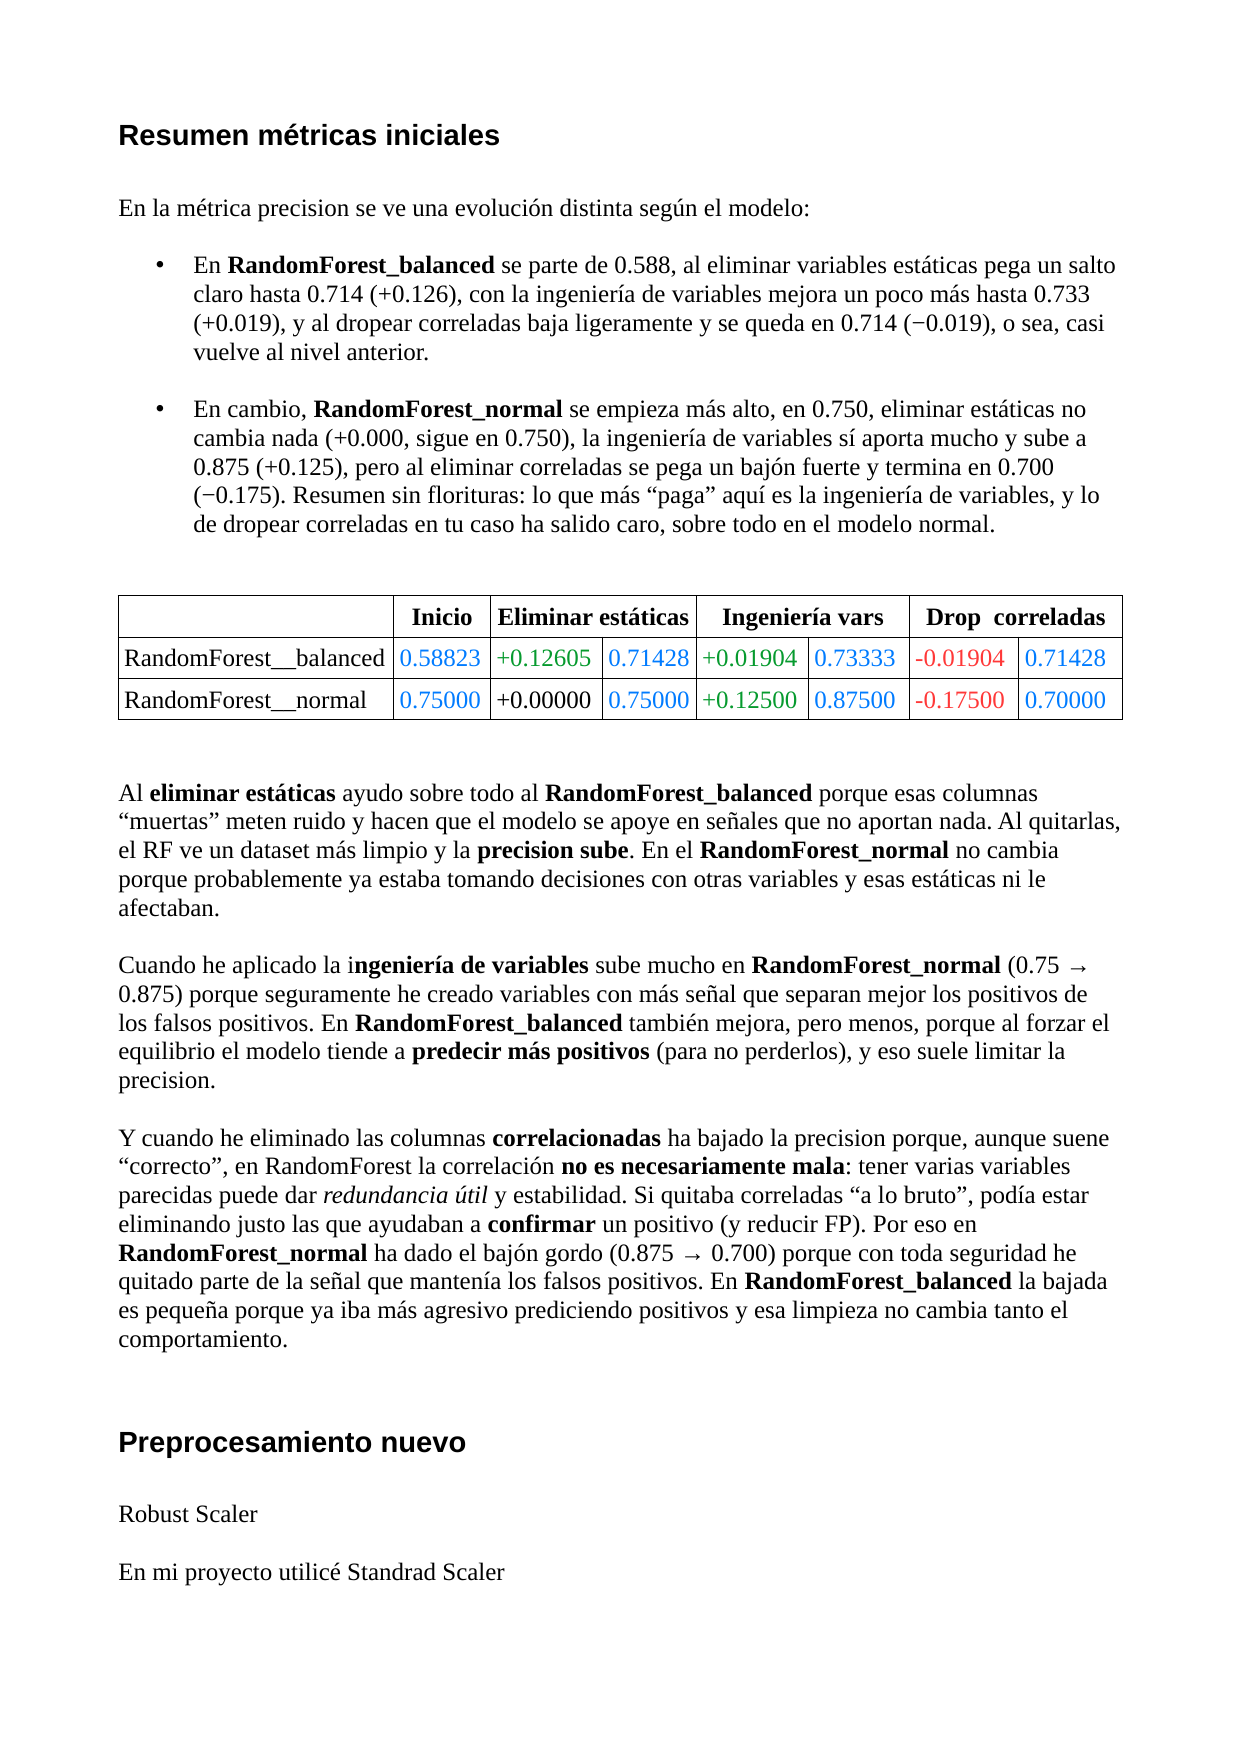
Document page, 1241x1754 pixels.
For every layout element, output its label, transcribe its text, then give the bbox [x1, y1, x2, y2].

text Robust Scaler [118, 1499, 1122, 1528]
subtitle Preprocesamiento nuevo [118, 1425, 1122, 1458]
text En la métrica precision se ve una evolución distinta según el modelo: [118, 193, 1122, 222]
table_cell 0.75000 [603, 679, 696, 719]
table_header [119, 596, 393, 637]
table_cell +0.01904 [697, 638, 808, 678]
table_cell RandomForest__balanced [119, 638, 393, 678]
table_cell 0.71428 [1019, 638, 1122, 678]
table_cell 0.73333 [809, 638, 909, 678]
table_header Ingeniería vars [697, 596, 909, 637]
table_header Drop correladas [910, 596, 1122, 637]
table_cell +0.00000 [491, 679, 602, 719]
table_cell +0.12605 [491, 638, 602, 678]
list En cambio, RandomForest_normal se empieza más alto, en 0.750, eliminar estáticas no cambia nada (+0.000, sigue en 0.750), la ingeniería de variables sí aporta mucho y sube a 0.875 (+0.125), pero al eliminar correladas se pega un bajón fuerte y termina en 0.700 (−0.175). Resumen sin florituras: lo que más “paga” aquí es la ingeniería de variables, y lo de dropear correladas en tu caso ha salido caro, sobre todo en el modelo normal. [156, 394, 1122, 538]
table_cell -0.01904 [910, 638, 1018, 678]
table_cell 0.75000 [394, 679, 490, 719]
subtitle Resumen métricas iniciales [118, 118, 1122, 152]
text En mi proyecto utilicé Standrad Scaler [118, 1557, 1122, 1586]
table_cell 0.70000 [1019, 679, 1122, 719]
list En RandomForest_balanced se parte de 0.588, al eliminar variables estáticas pega un salto claro hasta 0.714 (+0.126), con la ingeniería de variables mejora un poco más hasta 0.733 (+0.019), y al dropear correladas baja ligeramente y se queda en 0.714 (−0.019), o sea, casi vuelve al nivel anterior. [156, 250, 1122, 365]
table_header Eliminar estáticas [491, 596, 696, 637]
table_cell 0.71428 [603, 638, 696, 678]
table_cell 0.58823 [394, 638, 490, 678]
table_cell 0.87500 [809, 679, 909, 719]
text Al eliminar estáticas ayudo sobre todo al RandomForest_balanced porque esas columnas “muertas” meten ruido y hacen que el modelo se apoye en señales que no aportan nada. Al quitarlas, el RF ve un dataset más limpio y la precision sube. En el RandomForest_normal no cambia porque probablemente ya estaba tomando decisiones con otras variables y esas estáticas ni le afectaban. [118, 778, 1122, 921]
text Cuando he aplicado la ingeniería de variables sube mucho en RandomForest_normal (0.75 → 0.875) porque seguramente he creado variables con más señal que separan mejor los positivos de los falsos positivos. En RandomForest_balanced también mejora, pero menos, porque al forzar el equilibrio el modelo tiende a predecir más positivos (para no perderlos), y eso suele limitar la precision. [118, 950, 1122, 1094]
table_cell +0.12500 [697, 679, 808, 719]
text Y cuando he eliminado las columnas correlacionadas ha bajado la precision porque, aunque suene “correcto”, en RandomForest la correlación no es necesariamente mala: tener varias variables parecidas puede dar redundancia útil y estabilidad. Si quitaba correladas “a lo bruto”, podía estar eliminando justo las que ayudaban a confirmar un positivo (y reducir FP). Por eso en RandomForest_normal ha dado el bajón gordo (0.875 → 0.700) porque con toda seguridad he quitado parte de la señal que mantenía los falsos positivos. En RandomForest_balanced la bajada es pequeña porque ya iba más agresivo prediciendo positivos y esa limpieza no cambia tanto el comportamiento. [118, 1123, 1122, 1353]
table_cell -0.17500 [910, 679, 1018, 719]
table_cell RandomForest__normal [119, 679, 393, 719]
table_header Inicio [394, 596, 490, 637]
